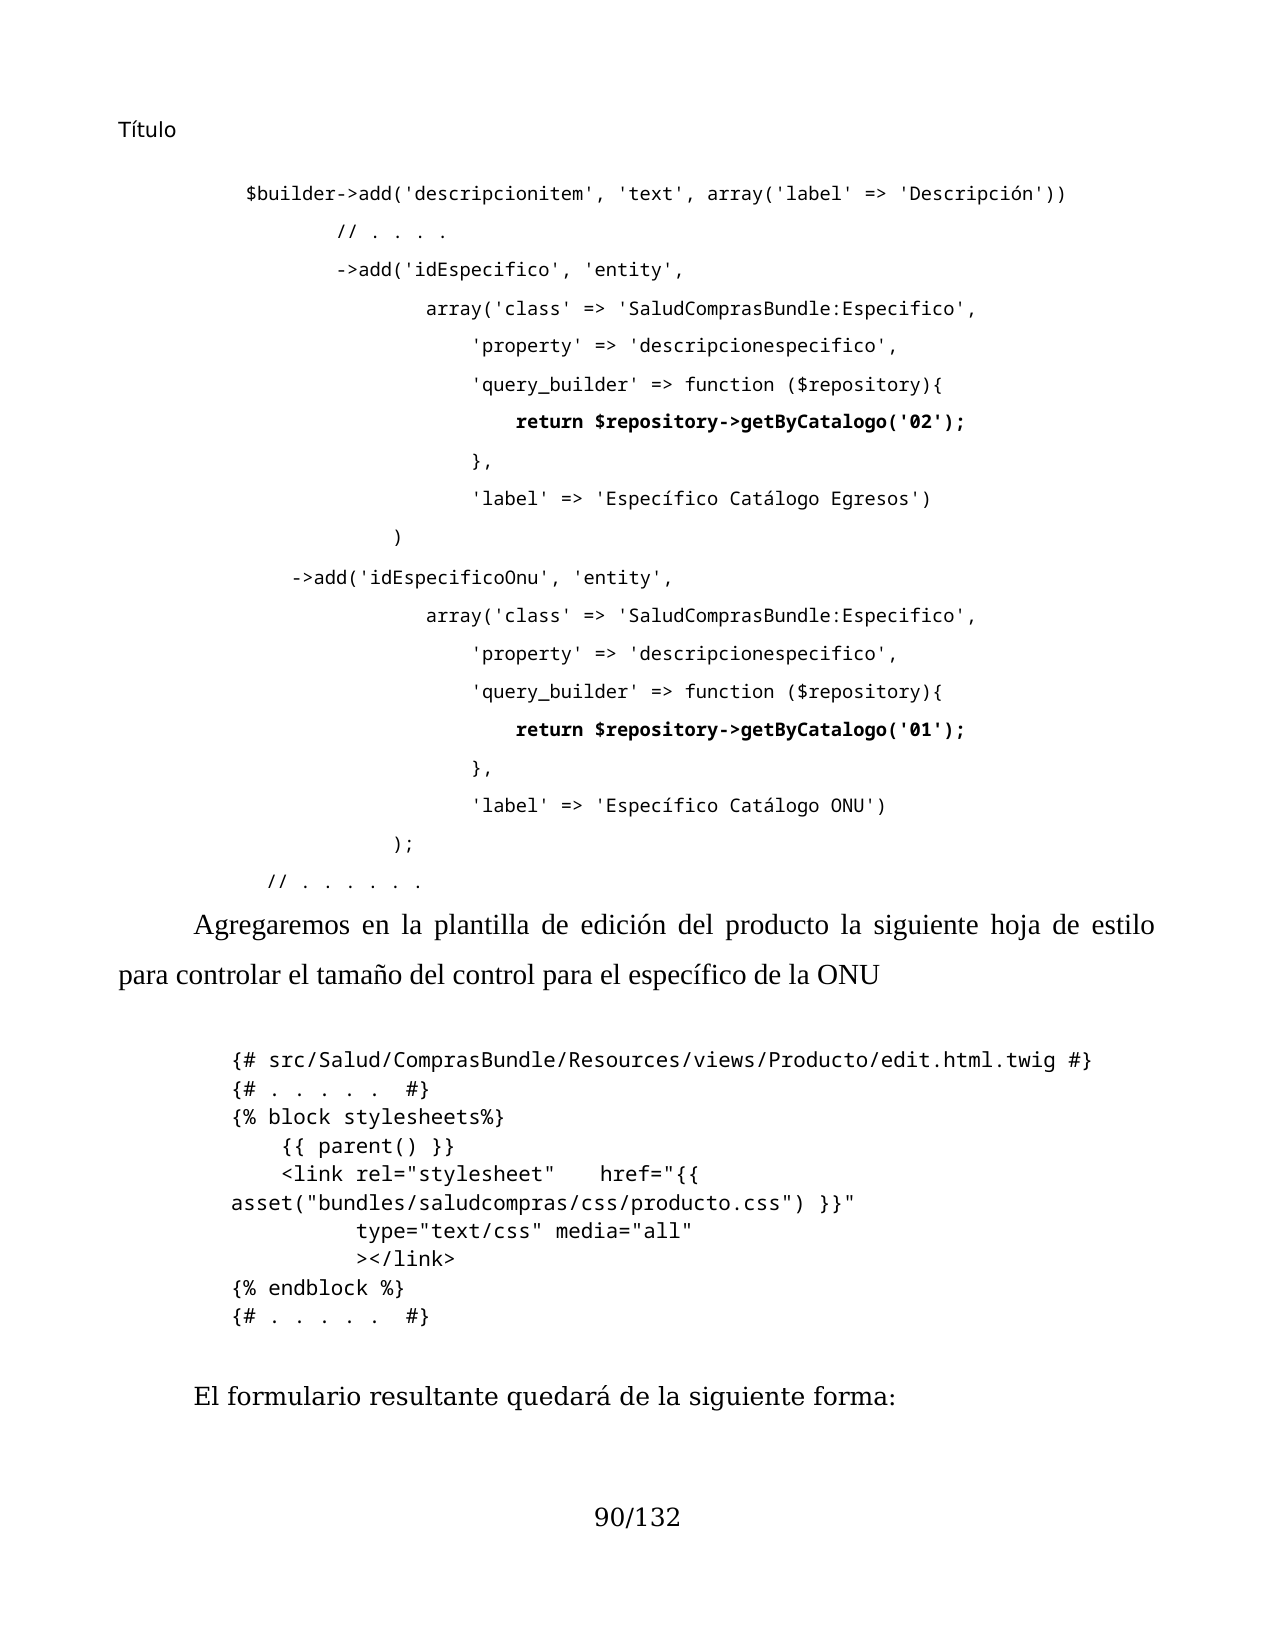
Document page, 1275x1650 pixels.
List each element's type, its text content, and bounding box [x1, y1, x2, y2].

list {% block stylesheets%} [193, 1102, 1157, 1131]
text ->add('idEspecificoOnu', 'entity', [118, 561, 1157, 590]
list {% endblock %} [193, 1273, 1157, 1301]
text }, [118, 447, 1157, 472]
text 'label' => 'Específico Catálogo Egresos') [118, 485, 1157, 510]
text 'property' => 'descripcionespecifico', [118, 641, 1157, 666]
list <link rel="stylesheet" href="{{ asset("bundles/saludcompras/css/producto.css") }}" [193, 1159, 1157, 1216]
text Agregaremos en la plantilla de edición del producto la siguiente hoja de estilo para controlar el tamaño del control para el específico de la ONU [118, 907, 1157, 991]
text 'query_builder' => function ($repository){ [118, 371, 1157, 396]
text array('class' => 'SaludComprasBundle:Especifico', [118, 603, 1157, 628]
text ) [118, 523, 1157, 548]
text El formulario resultante quedará de la siguiente forma: [118, 1382, 1157, 1412]
text 'query_builder' => function ($repository){ [118, 679, 1157, 704]
text // . . . . . . [118, 869, 1157, 894]
text array('class' => 'SaludComprasBundle:Especifico', [118, 295, 1157, 320]
text return $repository->getByCatalogo('01'); [118, 717, 1157, 742]
text $builder->add('descripcionitem', 'text', array('label' => 'Descripción')) [118, 181, 1157, 206]
text return $repository->getByCatalogo('02'); [118, 409, 1157, 434]
list {{ parent() }} [193, 1131, 1157, 1159]
text ->add('idEspecifico', 'entity', [118, 257, 1157, 282]
text 'label' => 'Específico Catálogo ONU') [118, 793, 1157, 818]
text }, [118, 755, 1157, 780]
text // . . . . [118, 219, 1157, 244]
text ); [118, 831, 1157, 856]
list type="text/css" media="all" [193, 1216, 1157, 1244]
list ></link> [193, 1244, 1157, 1273]
list {# . . . . . #} [193, 1301, 1157, 1330]
list {# src/Salud/ComprasBundle/Resources/views/Producto/edit.html.twig #} [193, 1045, 1157, 1074]
list {# . . . . . #} [193, 1074, 1157, 1102]
text 'property' => 'descripcionespecifico', [118, 333, 1157, 358]
